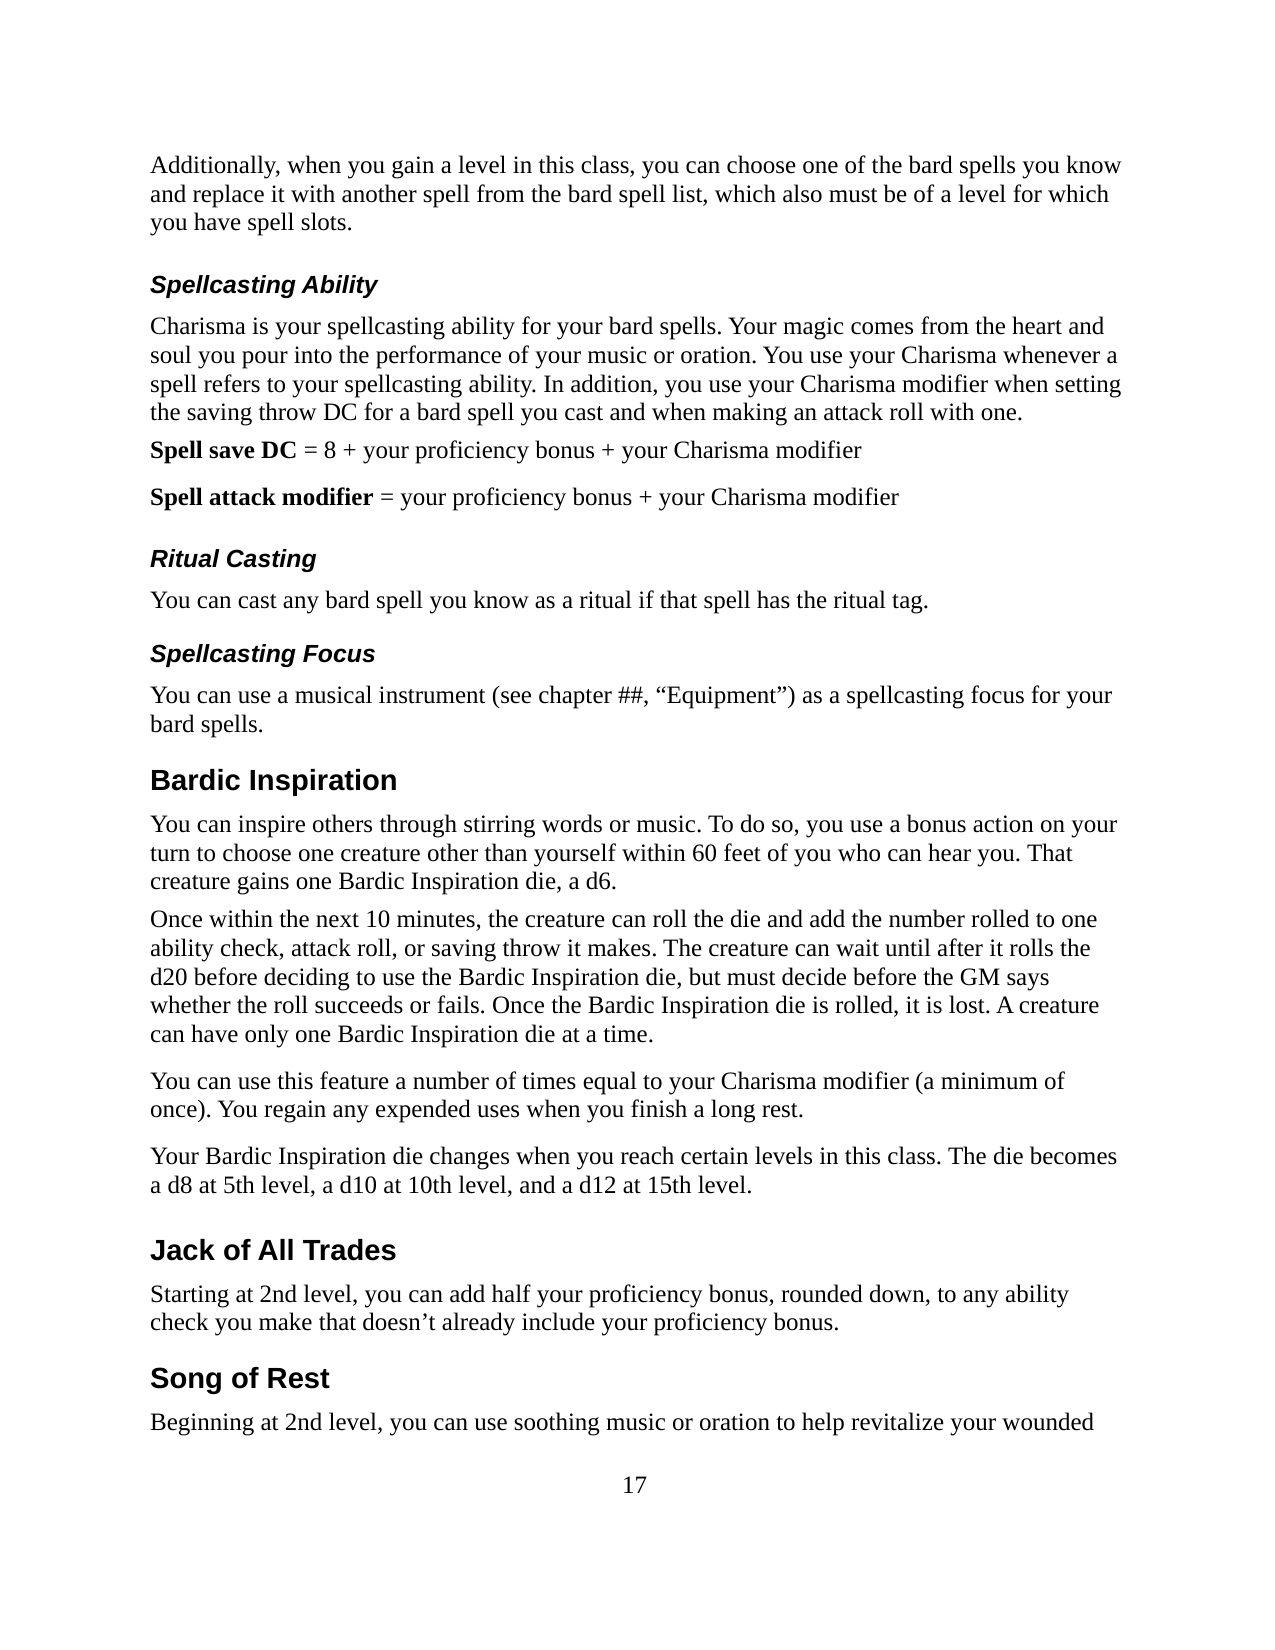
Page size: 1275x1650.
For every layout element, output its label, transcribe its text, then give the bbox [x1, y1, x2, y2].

subtitle Spellcasting Ability [150, 270, 1125, 299]
text Once within the next 10 minutes, the creature can roll the die and add the number rolled to one ability check, attack roll, or saving throw it makes. The creature can wait until after it rolls the d20 before deciding to use the Bardic Inspiration die, but must decide before the GM says whether the roll succeeds or fails. Once the Bardic Inspiration die is rolled, it is lost. A creature can have only one Bardic Inspiration die at a time. [150, 904, 1125, 1048]
text Starting at 2nd level, you can add half your proficiency bonus, rounded down, to any ability check you make that doesn’t already include your proficiency bonus. [150, 1279, 1125, 1336]
text Beginning at 2nd level, you can use soothing music or oration to help revitalize your wounded [150, 1407, 1125, 1436]
subtitle Ritual Casting [150, 544, 1125, 573]
text You can use a musical instrument (see chapter ##, “Equipment”) as a spellcasting focus for your bard spells. [150, 680, 1125, 738]
text You can inspire others through stirring words or music. To do so, you use a bonus action on your turn to choose one creature other than yourself within 60 feet of you who can hear you. That creature gains one Bardic Inspiration die, a d6. [150, 809, 1125, 895]
text Spell attack modifier = your proficiency bonus + your Charisma modifier [150, 482, 1125, 511]
subtitle Song of Rest [150, 1361, 1125, 1395]
subtitle Spellcasting Focus [150, 639, 1125, 668]
text You can use this feature a number of times equal to your Charisma modifier (a minimum of once). You regain any expended uses when you finish a long rest. [150, 1066, 1125, 1123]
text You can cast any bard spell you know as a ritual if that spell has the ritual tag. [150, 586, 1125, 614]
text Charisma is your spellcasting ability for your bard spells. Your magic comes from the heart and soul you pour into the performance of your music or oration. You use your Charisma whenever a spell refers to your spellcasting ability. In addition, you use your Charisma modifier when setting the saving throw DC for a bard spell you cast and when making an attack roll with one. [150, 311, 1125, 426]
text Additionally, when you gain a level in this class, you can choose one of the bard spells you know and replace it with another spell from the bard spell list, which also must be of a level for which you have spell slots. [150, 150, 1125, 236]
subtitle Jack of All Trades [150, 1233, 1125, 1266]
subtitle Bardic Inspiration [150, 763, 1125, 796]
text Your Bardic Inspiration die changes when you reach certain levels in this class. The die becomes a d8 at 5th level, a d10 at 10th level, and a d12 at 15th level. [150, 1141, 1125, 1199]
text Spell save DC = 8 + your proficiency bonus + your Charisma modifier [150, 435, 1125, 464]
